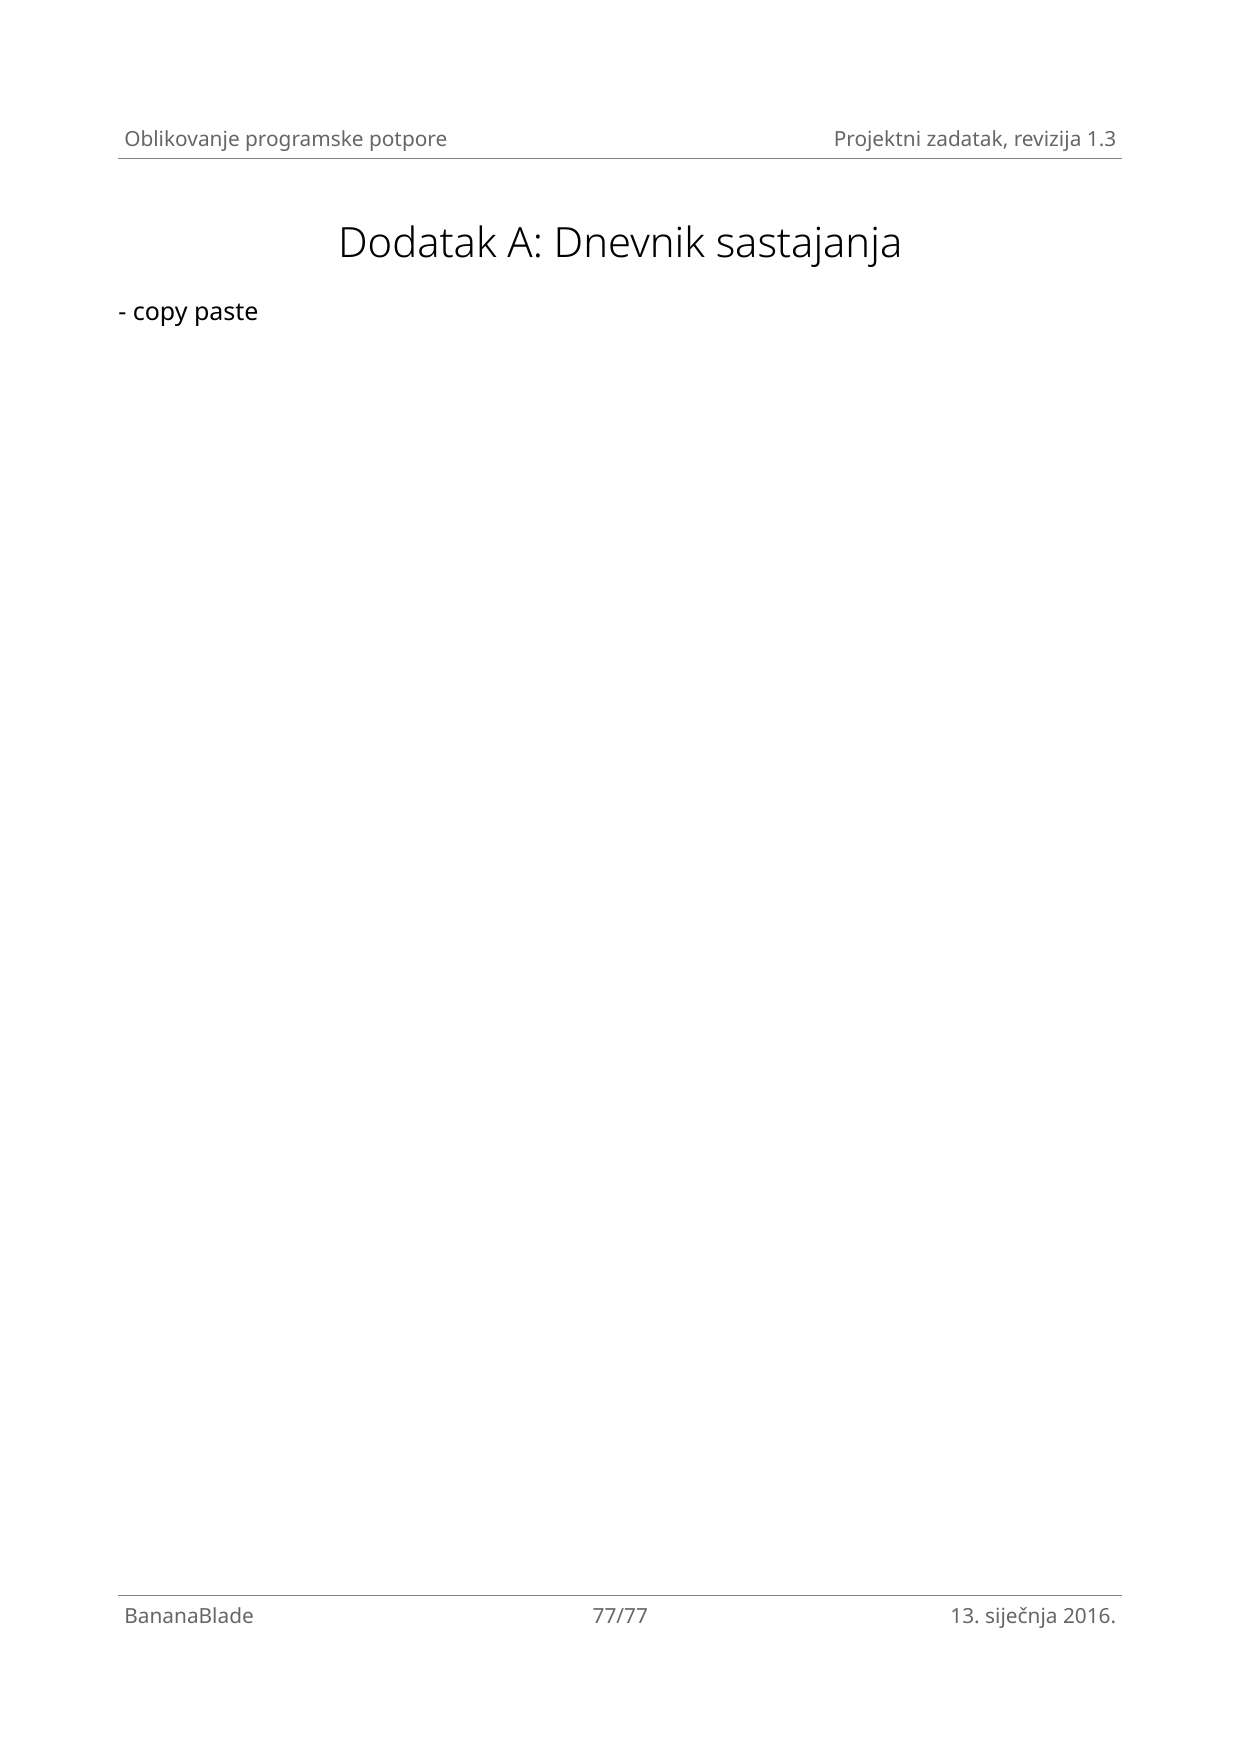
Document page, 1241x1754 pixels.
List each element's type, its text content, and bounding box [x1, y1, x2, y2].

subtitle Dodatak A: Dnevnik sastajanja [118, 213, 1122, 270]
text - copy paste [118, 294, 1122, 328]
